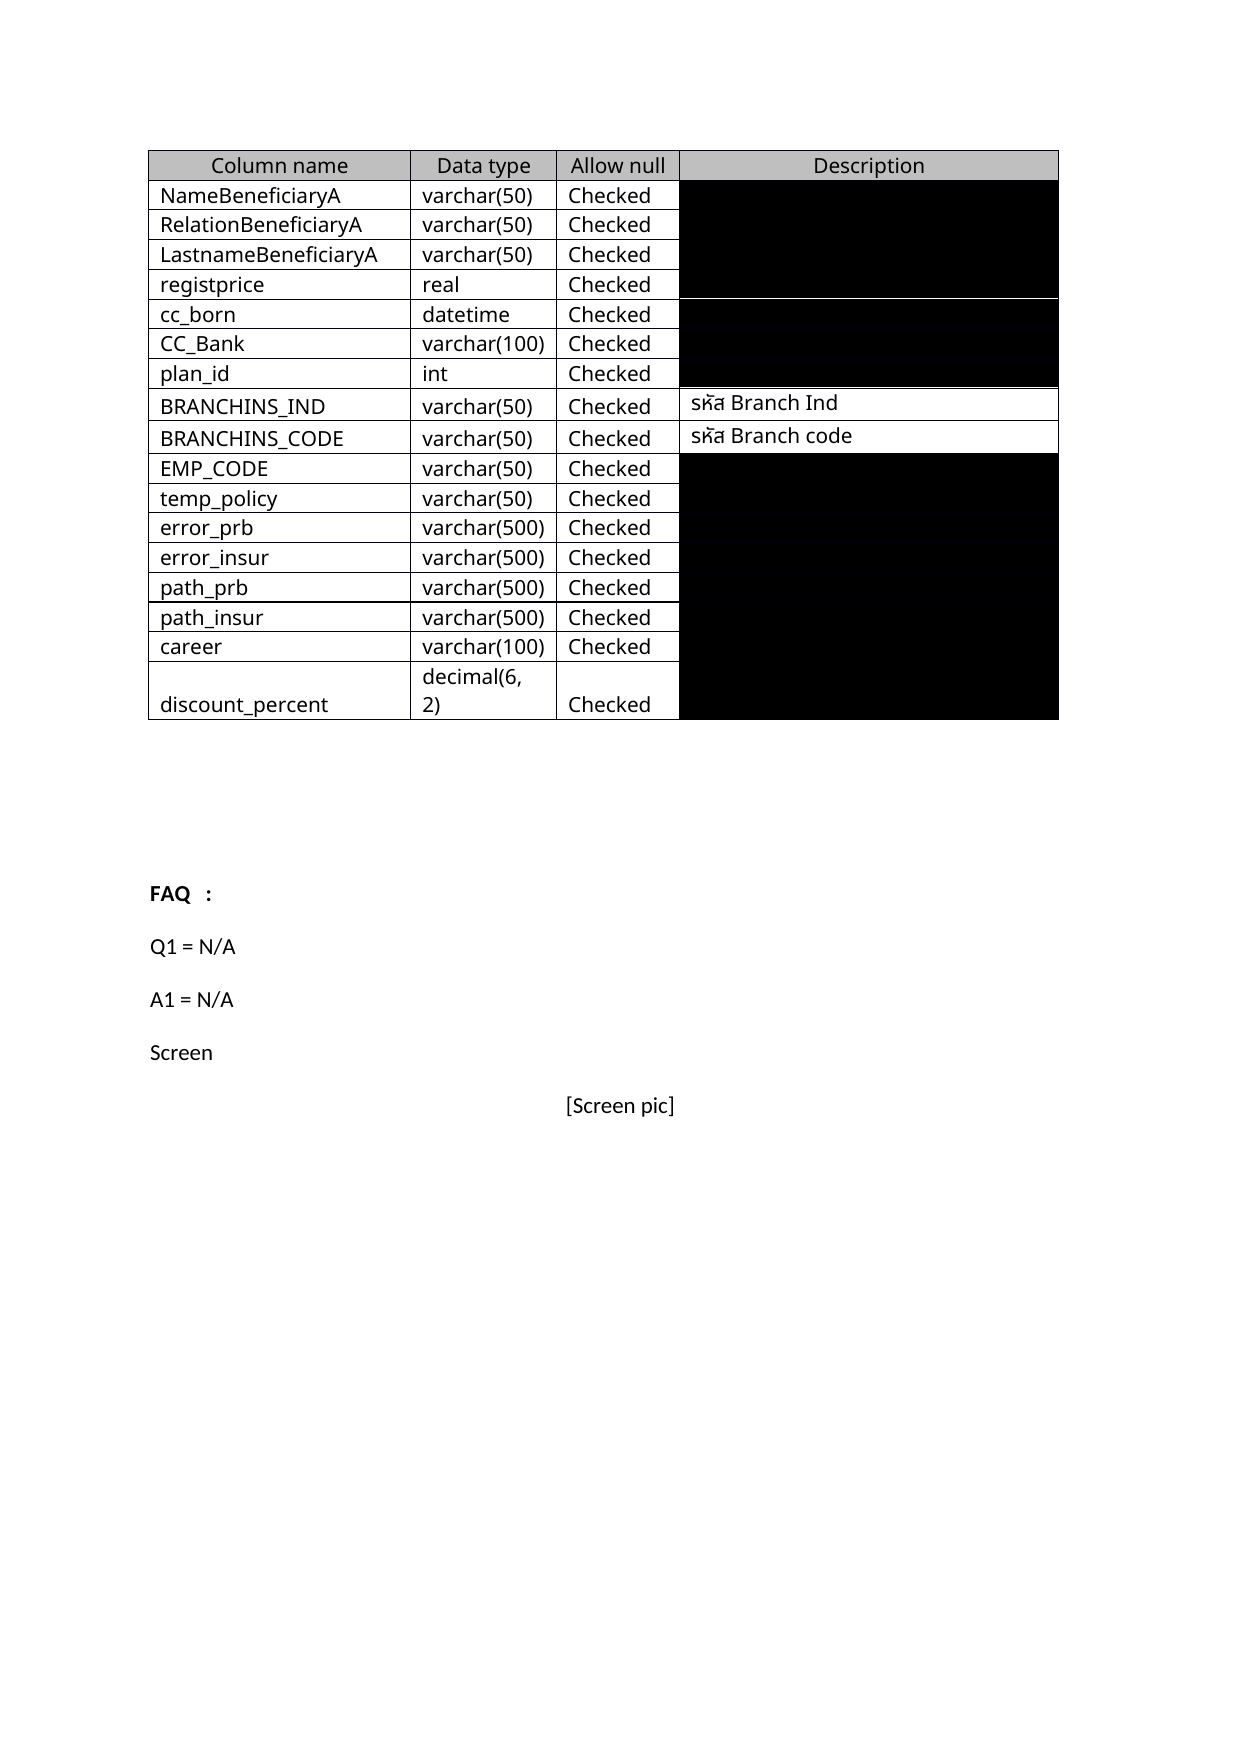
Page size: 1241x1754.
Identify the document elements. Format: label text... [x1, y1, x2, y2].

table_cell [1059, 572, 1171, 601]
table_cell real [411, 270, 556, 298]
table_cell path_prb [149, 573, 410, 601]
table_cell [680, 543, 1058, 572]
table_cell varchar(50) [411, 240, 556, 269]
table_cell [1059, 358, 1171, 387]
table_cell BRANCHINS_IND [149, 389, 410, 420]
table_cell EMP_CODE [149, 454, 410, 483]
table_cell [680, 484, 1058, 512]
table_cell Checked [557, 632, 679, 661]
table_cell [680, 662, 1058, 719]
table_cell Checked [557, 240, 679, 269]
table_cell varchar(50) [411, 421, 556, 453]
table_cell varchar(500) [411, 543, 556, 572]
table_cell temp_policy [149, 484, 410, 512]
table_cell [680, 210, 1058, 239]
table_cell varchar(50) [411, 181, 556, 209]
table_cell Checked [557, 543, 679, 572]
text FAQ : [150, 879, 1090, 907]
text A1 = N/A [150, 985, 1090, 1013]
table_cell NameBeneficiaryA [149, 181, 410, 209]
table_cell Checked [557, 513, 679, 542]
table_cell path_insur [149, 603, 410, 631]
table_cell Checked [557, 573, 679, 601]
table_cell [680, 573, 1058, 601]
table_cell registprice [149, 270, 410, 298]
table_cell [1059, 601, 1171, 631]
table_cell Checked [557, 662, 679, 719]
table_cell [1059, 239, 1171, 269]
table_cell error_prb [149, 513, 410, 542]
table_cell [680, 329, 1058, 358]
table_cell varchar(50) [411, 210, 556, 239]
table_cell Checked [557, 359, 679, 387]
table_cell [1059, 328, 1171, 358]
table_cell [1059, 512, 1171, 542]
table_cell discount_percent [149, 662, 410, 719]
table_cell varchar(100) [411, 329, 556, 358]
table_cell plan_id [149, 359, 410, 387]
table_cell varchar(50) [411, 454, 556, 483]
table_cell [1059, 453, 1171, 483]
table_cell Checked [557, 181, 679, 209]
table_header Column name [149, 151, 410, 180]
table_cell [1059, 299, 1171, 328]
table_cell [680, 603, 1058, 631]
table_cell [1059, 661, 1171, 719]
table_cell รหัส Branch Ind [680, 389, 1058, 420]
table_cell Checked [557, 389, 679, 420]
table_cell [1059, 269, 1171, 298]
table_cell [680, 359, 1058, 387]
table_cell [680, 181, 1058, 209]
table_cell cc_born [149, 300, 410, 328]
table_cell รหัส Branch code [680, 421, 1058, 453]
table_cell varchar(500) [411, 573, 556, 601]
table_cell [1059, 180, 1171, 209]
table_header Allow null [557, 151, 679, 180]
table_cell varchar(500) [411, 603, 556, 631]
table_cell Checked [557, 300, 679, 328]
table_cell datetime [411, 300, 556, 328]
table_cell [1059, 209, 1171, 239]
table_header [1059, 150, 1171, 180]
table_header Description [680, 151, 1058, 180]
table_cell BRANCHINS_CODE [149, 421, 410, 453]
table_cell decimal(6, 2) [411, 662, 556, 719]
table_cell Checked [557, 603, 679, 631]
table_cell Checked [557, 270, 679, 298]
table_cell varchar(50) [411, 484, 556, 512]
table_cell varchar(500) [411, 513, 556, 542]
table_cell [680, 300, 1058, 328]
table_cell [680, 632, 1058, 661]
table_cell Checked [557, 329, 679, 358]
table_cell [680, 240, 1058, 269]
table_cell [680, 513, 1058, 542]
table_cell LastnameBeneficiaryA [149, 240, 410, 269]
text [Screen pic] [150, 1091, 1090, 1119]
table_cell Checked [557, 454, 679, 483]
table_cell error_insur [149, 543, 410, 572]
table_cell int [411, 359, 556, 387]
table_cell varchar(100) [411, 632, 556, 661]
table_cell [1059, 388, 1171, 420]
table_cell Checked [557, 484, 679, 512]
table_cell [680, 454, 1058, 483]
table_cell career [149, 632, 410, 661]
table_header Data type [411, 151, 556, 180]
table_cell [1059, 483, 1171, 512]
table_cell [1059, 542, 1171, 572]
table_cell RelationBeneficiaryA [149, 210, 410, 239]
table_cell Checked [557, 210, 679, 239]
table_cell Checked [557, 421, 679, 453]
table_cell varchar(50) [411, 389, 556, 420]
table_cell [1059, 631, 1171, 661]
text Q1 = N/A [150, 932, 1090, 960]
table_cell [1059, 420, 1171, 453]
table_cell [680, 270, 1058, 298]
text Screen [150, 1038, 1090, 1066]
table_cell CC_Bank [149, 329, 410, 358]
